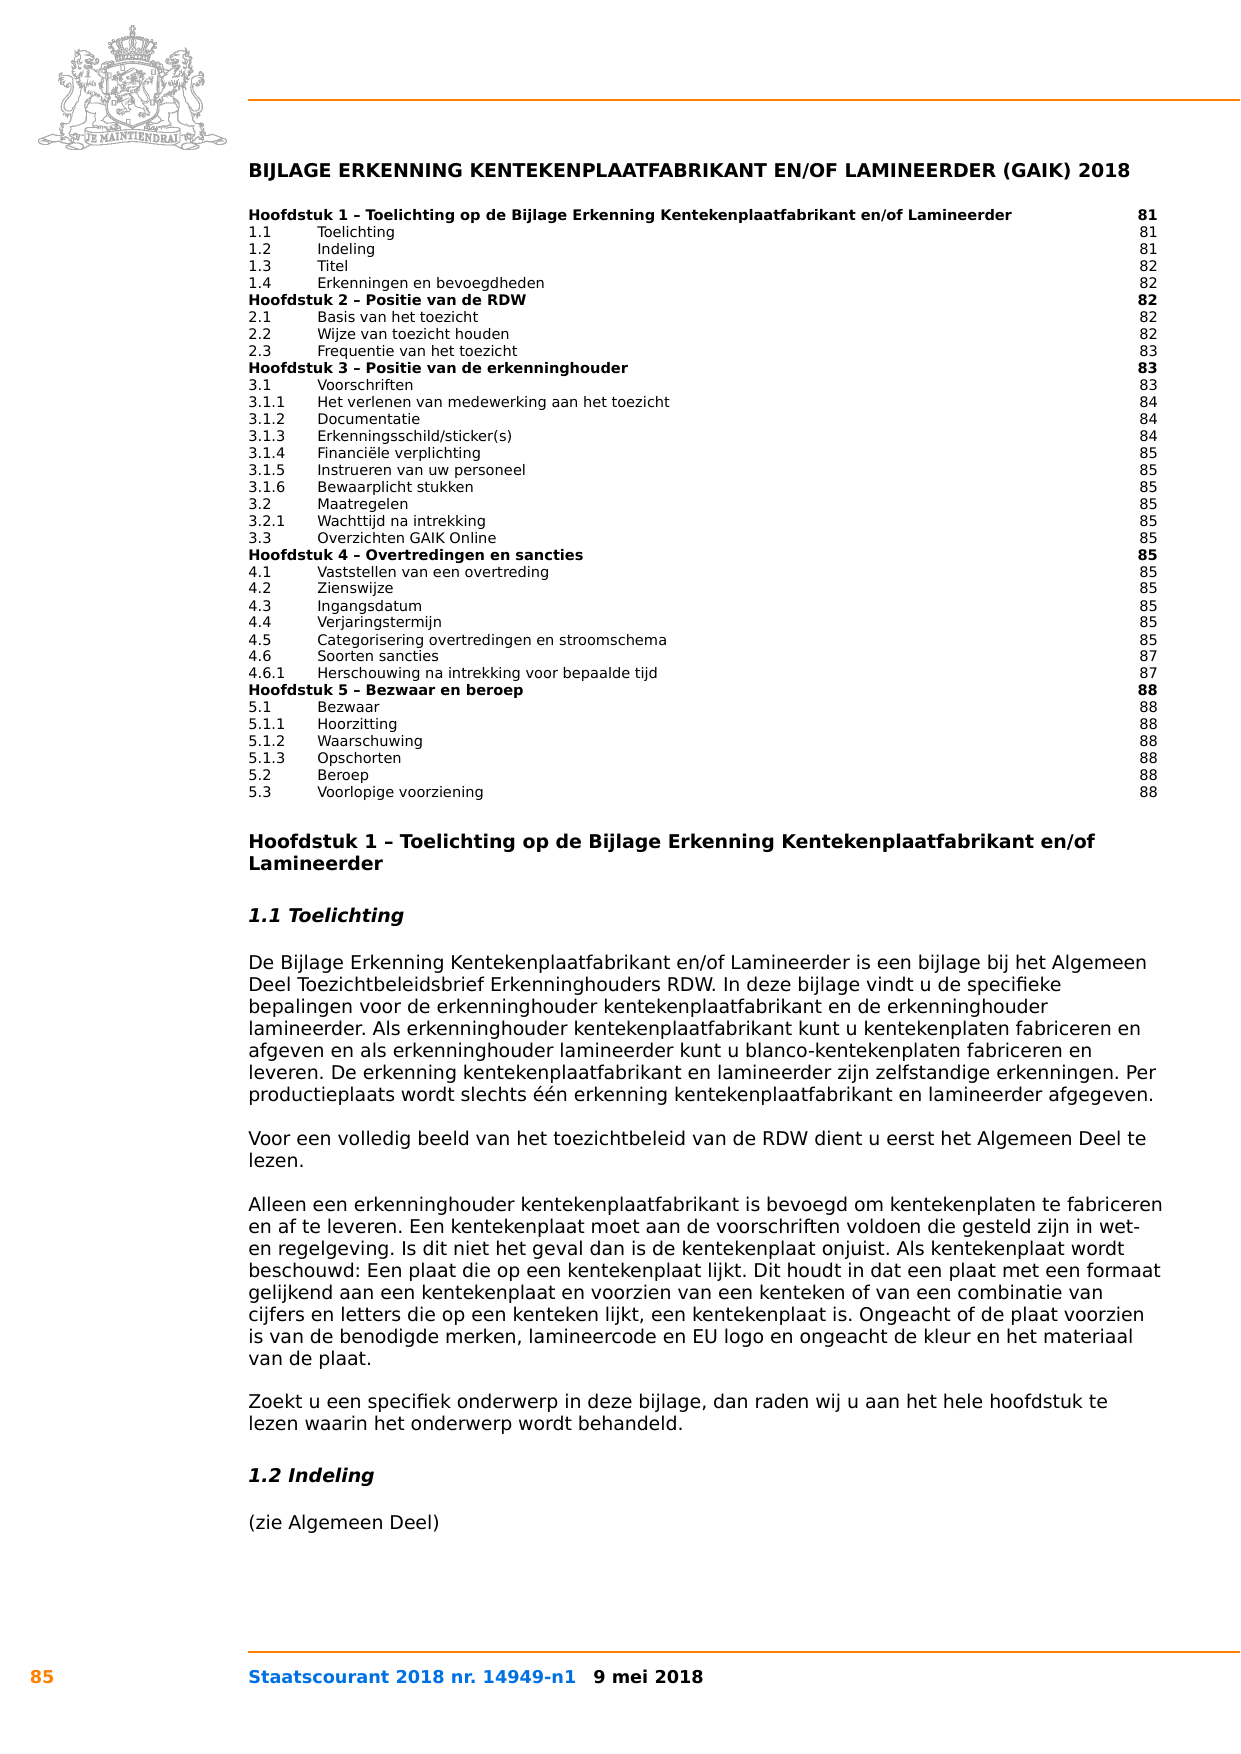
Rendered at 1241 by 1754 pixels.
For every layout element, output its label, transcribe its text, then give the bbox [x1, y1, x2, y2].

table_cell 1.4 [248, 275, 311, 292]
table_cell 5.1.3 [248, 750, 311, 767]
table_cell 88 [1100, 682, 1163, 699]
table_cell 85 [1100, 546, 1163, 563]
table_cell 88 [1100, 699, 1163, 716]
table_cell 87 [1100, 648, 1163, 665]
table_cell Erkenningsschild/sticker(s) [311, 428, 1100, 444]
table_cell 87 [1100, 665, 1163, 682]
text De Bijlage Erkenning Kentekenplaatfabrikant en/of Lamineerder is een bijlage bij het Algemeen Deel Toezichtbeleidsbrief Erkenninghouders RDW. In deze bijlage vindt u de specifieke bepalingen voor de erkenninghouder kentekenplaatfabrikant en de erkenninghouder lamineerder. Als erkenninghouder kentekenplaatfabrikant kunt u kentekenplaten fabriceren en afgeven en als erkenninghouder lamineerder kunt u blanco-kentekenplaten fabriceren en leveren. De erkenning kentekenplaatfabrikant en lamineerder zijn zelfstandige erkenningen. Per productieplaats wordt slechts één erkenning kentekenplaatfabrikant en lamineerder afgegeven. [248, 952, 1163, 1106]
table_cell 85 [1100, 564, 1163, 580]
table_cell 88 [1100, 750, 1163, 767]
table_cell 1.2 [248, 241, 311, 258]
table_cell Titel [311, 258, 1100, 275]
table_cell Beroep [311, 767, 1100, 784]
table_cell 2.2 [248, 326, 311, 343]
table_cell 2.1 [248, 309, 311, 326]
table_header Hoofdstuk 1 – Toelichting op de Bijlage Erkenning Kentekenplaatfabrikant en/of Lamineerder [248, 207, 1100, 224]
text Alleen een erkenninghouder kentekenplaatfabrikant is bevoegd om kentekenplaten te fabriceren en af te leveren. Een kentekenplaat moet aan de voorschriften voldoen die gesteld zijn in wet- en regelgeving. Is dit niet het geval dan is de kentekenplaat onjuist. Als kentekenplaat wordt beschouwd: Een plaat die op een kentekenplaat lijkt. Dit houdt in dat een plaat met een formaat gelijkend aan een kentekenplaat en voorzien van een kenteken of van een combinatie van cijfers en letters die op een kenteken lijkt, een kentekenplaat is. Ongeacht of de plaat voorzien is van de benodigde merken, lamineercode en EU logo en ongeacht de kleur en het materiaal van de plaat. [248, 1194, 1163, 1369]
table_cell 4.6 [248, 648, 311, 665]
table_cell 5.1 [248, 699, 311, 716]
subtitle 1.2 Indeling [248, 1465, 1163, 1487]
table_cell 85 [1100, 614, 1163, 631]
subtitle BIJLAGE ERKENNING KENTEKENPLAATFABRIKANT EN/OF LAMINEERDER (GAIK) 2018 [248, 160, 1163, 182]
table_cell Opschorten [311, 750, 1100, 767]
table_cell 4.1 [248, 564, 311, 580]
table_cell 3.3 [248, 530, 311, 546]
table_cell 85 [1100, 580, 1163, 597]
table_cell Hoofdstuk 4 – Overtredingen en sancties [248, 546, 1100, 563]
table_cell 88 [1100, 733, 1163, 750]
table_cell 88 [1100, 784, 1163, 801]
table_cell 3.1.3 [248, 428, 311, 444]
table_cell 81 [1100, 224, 1163, 241]
table_cell 82 [1100, 326, 1163, 343]
table_cell 88 [1100, 716, 1163, 733]
table_cell 1.1 [248, 224, 311, 241]
table_cell Herschouwing na intrekking voor bepaalde tijd [311, 665, 1100, 682]
table_cell Instrueren van uw personeel [311, 462, 1100, 478]
table_cell Soorten sancties [311, 648, 1100, 665]
table_cell Categorisering overtredingen en stroomschema [311, 631, 1100, 648]
table_cell 3.1.5 [248, 462, 311, 478]
table_cell Toelichting [311, 224, 1100, 241]
table_cell 85 [1100, 631, 1163, 648]
table_cell Verjaringstermijn [311, 614, 1100, 631]
table_header 81 [1100, 207, 1163, 224]
table_cell Wijze van toezicht houden [311, 326, 1100, 343]
table_cell Frequentie van het toezicht [311, 343, 1100, 360]
table_cell Het verlenen van medewerking aan het toezicht [311, 394, 1100, 411]
table_cell Voorlopige voorziening [311, 784, 1100, 801]
table_cell 5.1.2 [248, 733, 311, 750]
table_cell 88 [1100, 767, 1163, 784]
table_cell 4.5 [248, 631, 311, 648]
table_cell Waarschuwing [311, 733, 1100, 750]
table_cell 84 [1100, 428, 1163, 444]
table_cell Indeling [311, 241, 1100, 258]
table_cell 83 [1100, 360, 1163, 377]
table_cell 85 [1100, 462, 1163, 478]
text Zoekt u een specifiek onderwerp in deze bijlage, dan raden wij u aan het hele hoofdstuk te lezen waarin het onderwerp wordt behandeld. [248, 1391, 1163, 1435]
table_cell Basis van het toezicht [311, 309, 1100, 326]
subtitle 1.1 Toelichting [248, 905, 1163, 927]
table_cell 85 [1100, 445, 1163, 462]
table_cell 85 [1100, 496, 1163, 512]
table_cell Erkenningen en bevoegdheden [311, 275, 1100, 292]
table_cell 4.4 [248, 614, 311, 631]
text (zie Algemeen Deel) [248, 1512, 1163, 1534]
table_cell Bewaarplicht stukken [311, 479, 1100, 496]
table_cell 4.2 [248, 580, 311, 597]
table_cell 4.6.1 [248, 665, 311, 682]
table_cell Voorschriften [311, 377, 1100, 394]
table_cell 85 [1100, 513, 1163, 529]
table_cell 82 [1100, 292, 1163, 309]
table_cell Overzichten GAIK Online [311, 530, 1100, 546]
table_cell Wachttijd na intrekking [311, 513, 1100, 529]
table_cell 3.1 [248, 377, 311, 394]
table_cell 5.2 [248, 767, 311, 784]
text Voor een volledig beeld van het toezichtbeleid van de RDW dient u eerst het Algemeen Deel te lezen. [248, 1128, 1163, 1172]
picture [38, 25, 227, 150]
table_cell Financiële verplichting [311, 445, 1100, 462]
table_cell 3.1.4 [248, 445, 311, 462]
table_cell 84 [1100, 394, 1163, 411]
table_cell Documentatie [311, 411, 1100, 428]
table_cell Hoofdstuk 3 – Positie van de erkenninghouder [248, 360, 1100, 377]
table_cell Hoofdstuk 2 – Positie van de RDW [248, 292, 1100, 309]
table_cell 5.1.1 [248, 716, 311, 733]
table_cell 4.3 [248, 598, 311, 614]
table_cell 3.2.1 [248, 513, 311, 529]
table_cell 81 [1100, 241, 1163, 258]
table_cell Zienswijze [311, 580, 1100, 597]
table_cell Maatregelen [311, 496, 1100, 512]
table_cell 85 [1100, 530, 1163, 546]
table_cell 2.3 [248, 343, 311, 360]
table_cell 82 [1100, 309, 1163, 326]
table_cell 83 [1100, 343, 1163, 360]
table_cell 3.1.1 [248, 394, 311, 411]
table_cell 82 [1100, 258, 1163, 275]
table_cell Vaststellen van een overtreding [311, 564, 1100, 580]
subtitle Hoofdstuk 1 – Toelichting op de Bijlage Erkenning Kentekenplaatfabrikant en/of Lamineerder [248, 831, 1163, 875]
table_cell Bezwaar [311, 699, 1100, 716]
table_cell 3.2 [248, 496, 311, 512]
table_cell 82 [1100, 275, 1163, 292]
table_cell Hoorzitting [311, 716, 1100, 733]
table_cell 3.1.2 [248, 411, 311, 428]
table_cell 5.3 [248, 784, 311, 801]
table_cell 1.3 [248, 258, 311, 275]
table_cell 84 [1100, 411, 1163, 428]
table_cell 83 [1100, 377, 1163, 394]
table_cell Ingangsdatum [311, 598, 1100, 614]
table_cell 85 [1100, 598, 1163, 614]
table_cell 3.1.6 [248, 479, 311, 496]
table_cell Hoofdstuk 5 – Bezwaar en beroep [248, 682, 1100, 699]
table_cell 85 [1100, 479, 1163, 496]
